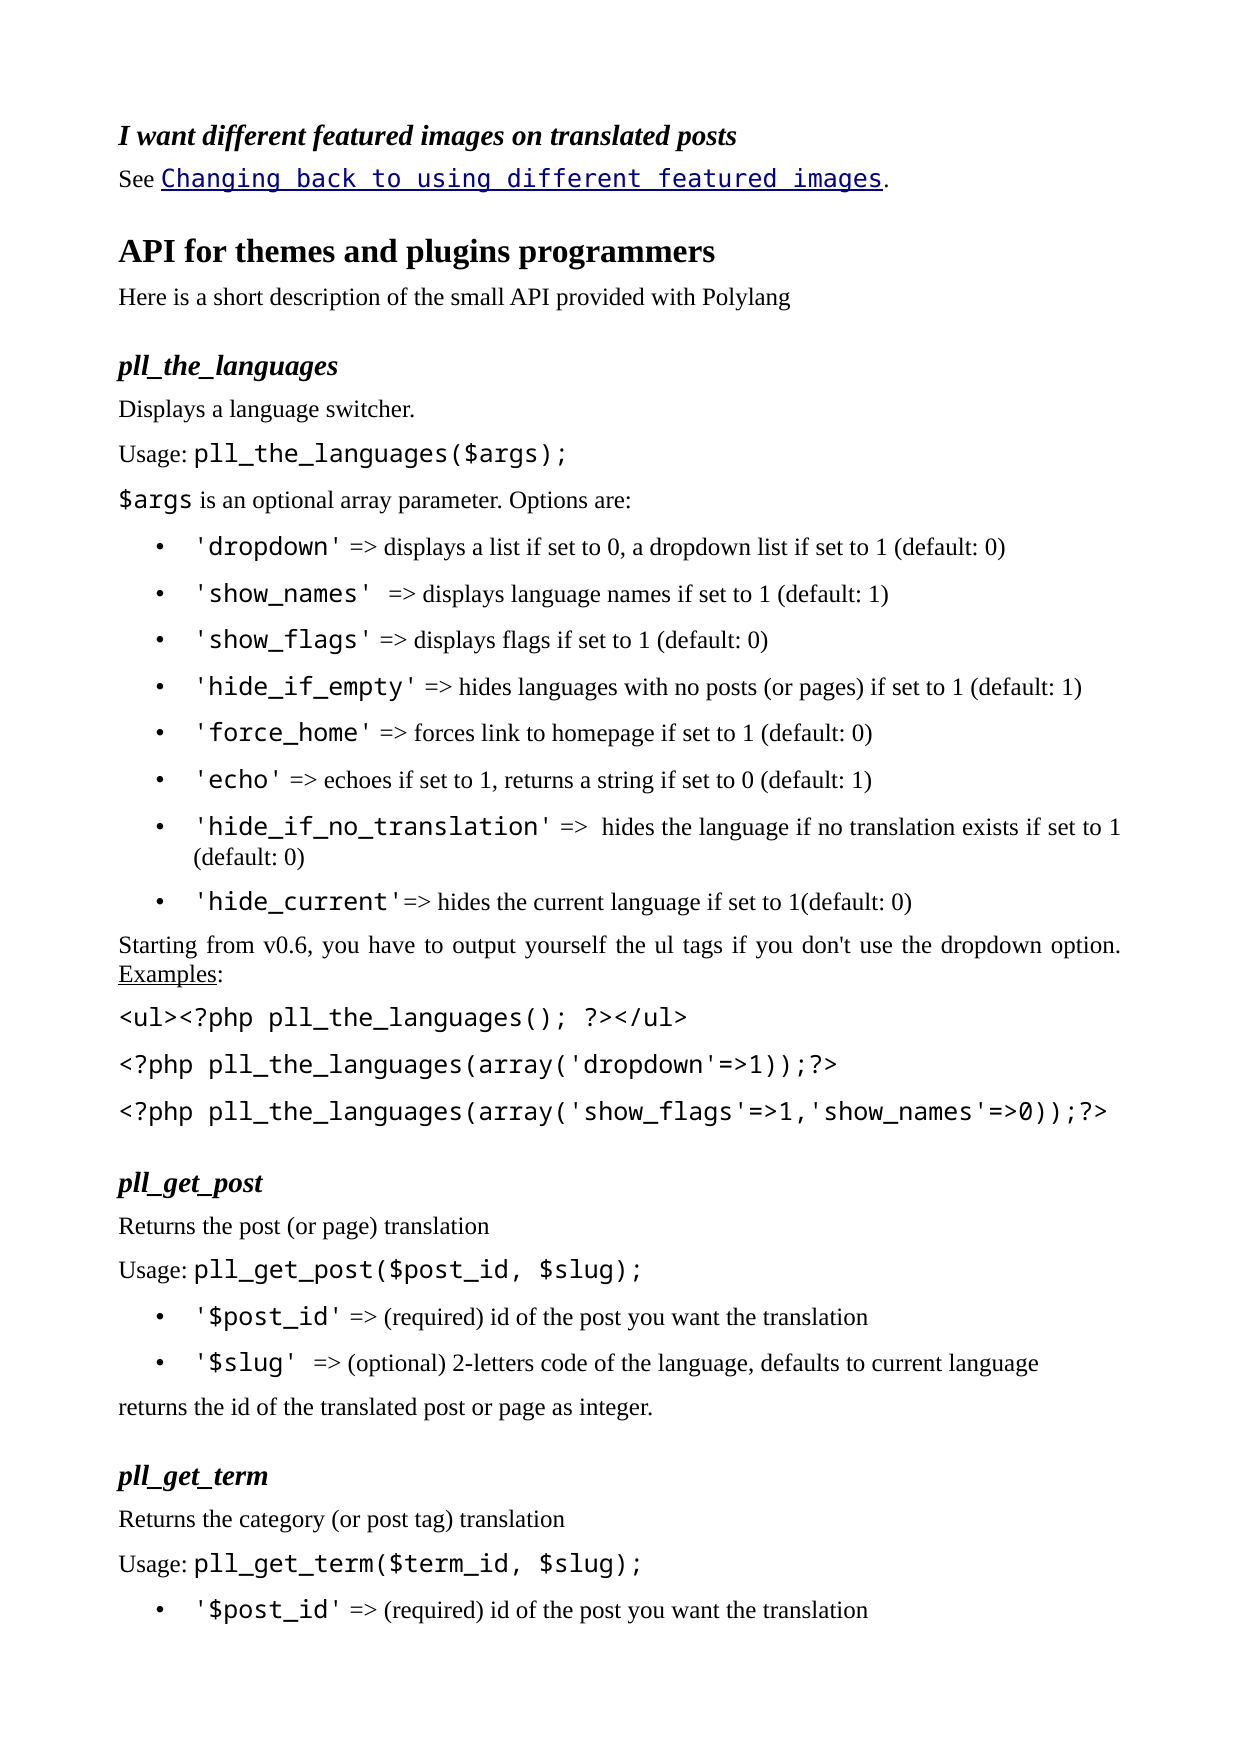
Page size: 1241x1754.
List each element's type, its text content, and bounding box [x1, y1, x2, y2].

subtitle I want different featured images on translated posts [118, 118, 1122, 152]
text Usage: pll_get_term($term_id, $slug); [118, 1545, 1122, 1579]
subtitle pll_get_term [118, 1458, 1122, 1491]
list '$slug' => (optional) 2-letters code of the language, defaults to current language [156, 1345, 1122, 1379]
list 'hide_if_empty' => hides languages with no posts (or pages) if set to 1 (default: 1) [156, 668, 1122, 702]
text <ul><?php pll_the_languages(); ?></ul> [118, 1000, 1122, 1034]
text Starting from v0.6, you have to output yourself the ul tags if you don't use the dropdown option. Examples: [118, 930, 1122, 987]
list 'dropdown' => displays a list if set to 0, a dropdown list if set to 1 (default: 0) [156, 529, 1122, 563]
text returns the id of the translated post or page as integer. [118, 1392, 1122, 1420]
text Returns the category (or post tag) translation [118, 1504, 1122, 1533]
list '$post_id' => (required) id of the post you want the translation [156, 1298, 1122, 1333]
text Displays a language switcher. [118, 394, 1122, 423]
list 'hide_if_no_translation' => hides the language if no translation exists if set to 1 (default: 0) [156, 808, 1122, 871]
text $args is an optional array parameter. Options are: [118, 482, 1122, 516]
subtitle pll_the_languages [118, 348, 1122, 382]
subtitle API for themes and plugins programmers [118, 231, 1122, 269]
text Here is a short description of the small API provided with Polylang [118, 282, 1122, 311]
list '$post_id' => (required) id of the post you want the translation [156, 1592, 1122, 1626]
list 'show_names' => displays language names if set to 1 (default: 1) [156, 575, 1122, 609]
text Usage: pll_get_post($post_id, $slug); [118, 1252, 1122, 1286]
text Usage: pll_the_languages($args); [118, 436, 1122, 470]
text <?php pll_the_languages(array('show_flags'=>1,'show_names'=>0));?> [118, 1093, 1122, 1127]
list 'hide_current'=> hides the current language if set to 1(default: 0) [156, 883, 1122, 917]
list 'show_flags' => displays flags if set to 1 (default: 0) [156, 622, 1122, 656]
text Returns the post (or page) translation [118, 1211, 1122, 1239]
text See Changing back to using different featured images. [118, 164, 1122, 193]
list 'echo' => echoes if set to 1, returns a string if set to 0 (default: 1) [156, 762, 1122, 796]
list 'force_home' => forces link to homepage if set to 1 (default: 0) [156, 715, 1122, 749]
subtitle pll_get_post [118, 1165, 1122, 1198]
text <?php pll_the_languages(array('dropdown'=>1));?> [118, 1047, 1122, 1081]
